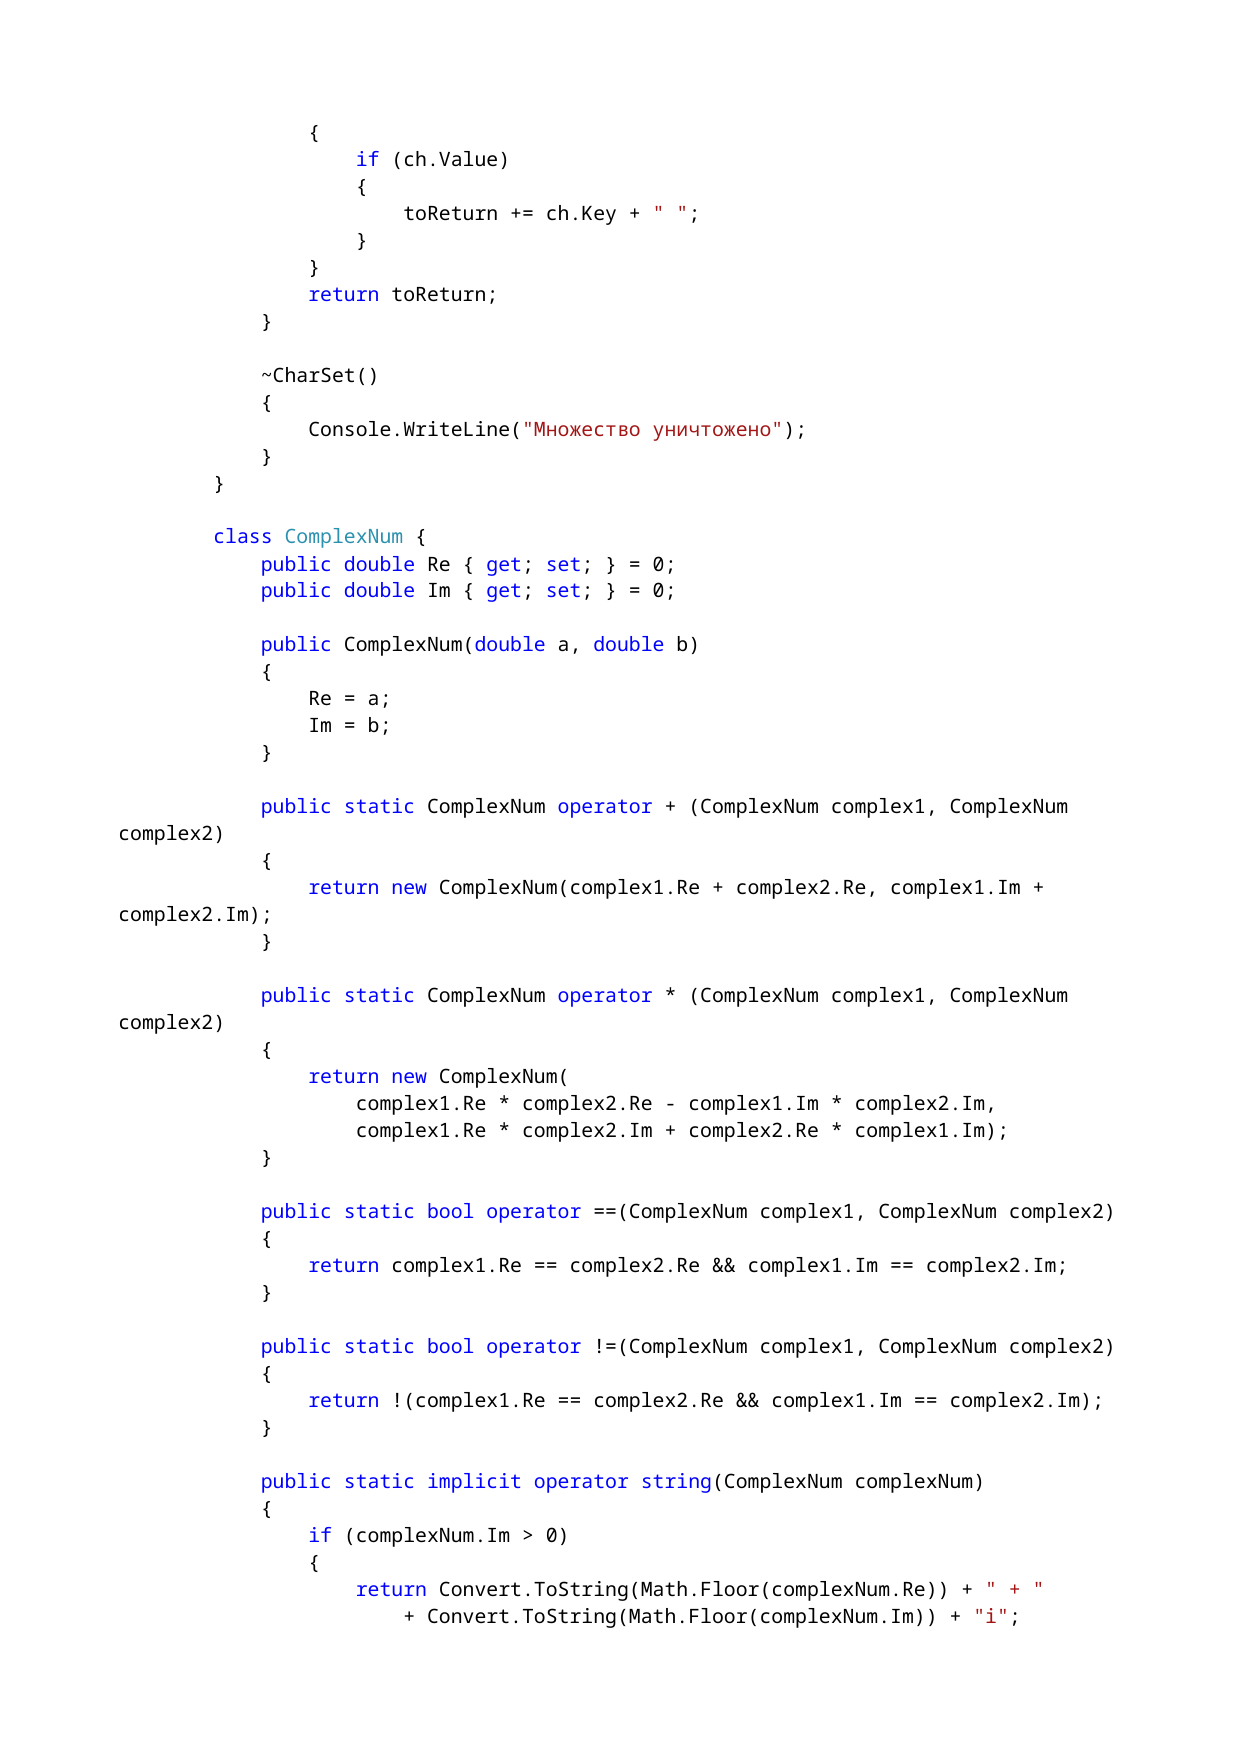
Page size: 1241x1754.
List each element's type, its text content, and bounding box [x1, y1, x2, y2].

text } [118, 442, 1122, 469]
text public ComplexNum(double a, double b) [118, 631, 1122, 658]
text return new ComplexNum( [118, 1062, 1122, 1089]
text public static bool operator !=(ComplexNum complex1, ComplexNum complex2) [118, 1332, 1122, 1359]
text } [118, 469, 1122, 496]
text } [118, 927, 1122, 954]
text } [118, 307, 1122, 334]
text return complex1.Re == complex2.Re && complex1.Im == complex2.Im; [118, 1251, 1122, 1278]
text { [118, 1224, 1122, 1251]
text } [118, 226, 1122, 253]
text public static implicit operator string(ComplexNum complexNum) [118, 1467, 1122, 1494]
text complex1.Re * complex2.Re - complex1.Im * complex2.Im, [118, 1089, 1122, 1116]
text return Convert.ToString(Math.Floor(complexNum.Re)) + " + " [118, 1575, 1122, 1602]
text public double Re { get; set; } = 0; [118, 550, 1122, 577]
text { [118, 172, 1122, 199]
text { [118, 1494, 1122, 1521]
text public static ComplexNum operator * (ComplexNum complex1, ComplexNum complex2) [118, 981, 1122, 1035]
text { [118, 388, 1122, 415]
text } [118, 1413, 1122, 1440]
text } [118, 1143, 1122, 1170]
text } [118, 739, 1122, 766]
text } [118, 1278, 1122, 1305]
text complex1.Re * complex2.Im + complex2.Re * complex1.Im); [118, 1116, 1122, 1143]
text if (ch.Value) [118, 145, 1122, 172]
text } [118, 253, 1122, 280]
text return toReturn; [118, 280, 1122, 307]
text toReturn += ch.Key + " "; [118, 199, 1122, 226]
text { [118, 1359, 1122, 1386]
text public static ComplexNum operator + (ComplexNum complex1, ComplexNum complex2) [118, 793, 1122, 847]
text public static bool operator ==(ComplexNum complex1, ComplexNum complex2) [118, 1197, 1122, 1224]
text Im = b; [118, 712, 1122, 739]
text return new ComplexNum(complex1.Re + complex2.Re, complex1.Im + complex2.Im); [118, 873, 1122, 927]
text class ComplexNum { [118, 523, 1122, 550]
text + Convert.ToString(Math.Floor(complexNum.Im)) + "i"; [118, 1602, 1122, 1629]
text return !(complex1.Re == complex2.Re && complex1.Im == complex2.Im); [118, 1386, 1122, 1413]
text { [118, 847, 1122, 873]
text { [118, 1548, 1122, 1575]
text Console.WriteLine("Множество уничтожено"); [118, 415, 1122, 442]
text if (complexNum.Im > 0) [118, 1521, 1122, 1548]
text { [118, 658, 1122, 685]
text { [118, 118, 1122, 145]
text ~CharSet() [118, 361, 1122, 388]
text { [118, 1035, 1122, 1062]
text Re = a; [118, 685, 1122, 712]
text public double Im { get; set; } = 0; [118, 577, 1122, 604]
